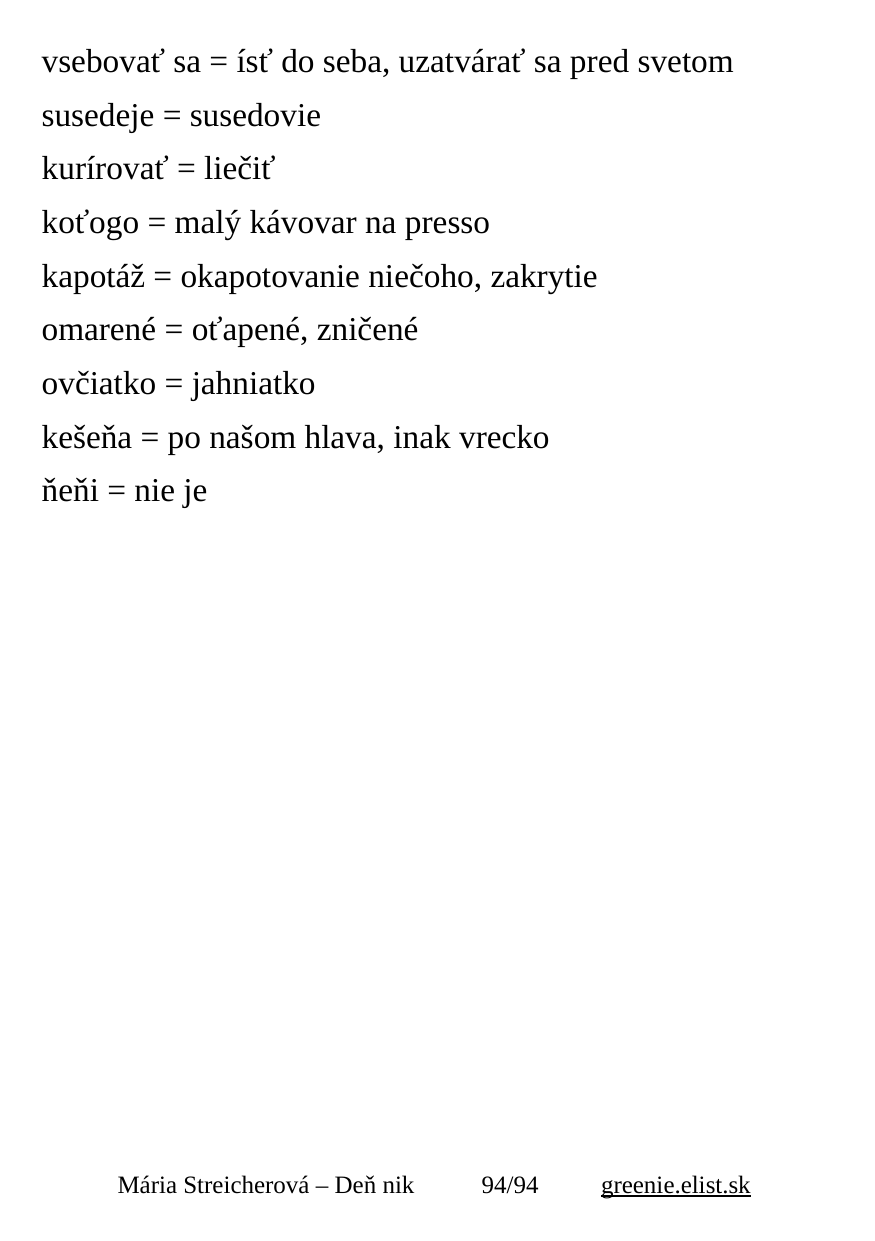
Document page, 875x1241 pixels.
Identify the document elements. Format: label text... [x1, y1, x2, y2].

text kešeňa = po našom hlava, inak vrecko [41, 417, 833, 455]
text ovčiatko = jahniatko [41, 363, 833, 402]
text kurírovať = liečiť [41, 149, 833, 187]
text susedeje = susedovie [41, 95, 833, 133]
text vsebovať sa = ísť do seba, uzatvárať sa pred svetom [41, 41, 833, 80]
text ňeňi = nie je [41, 471, 833, 509]
text koťogo = malý kávovar na presso [41, 202, 833, 241]
text kapotáž = okapotovanie niečoho, zakrytie [41, 256, 833, 294]
text omarené = oťapené, zničené [41, 309, 833, 348]
